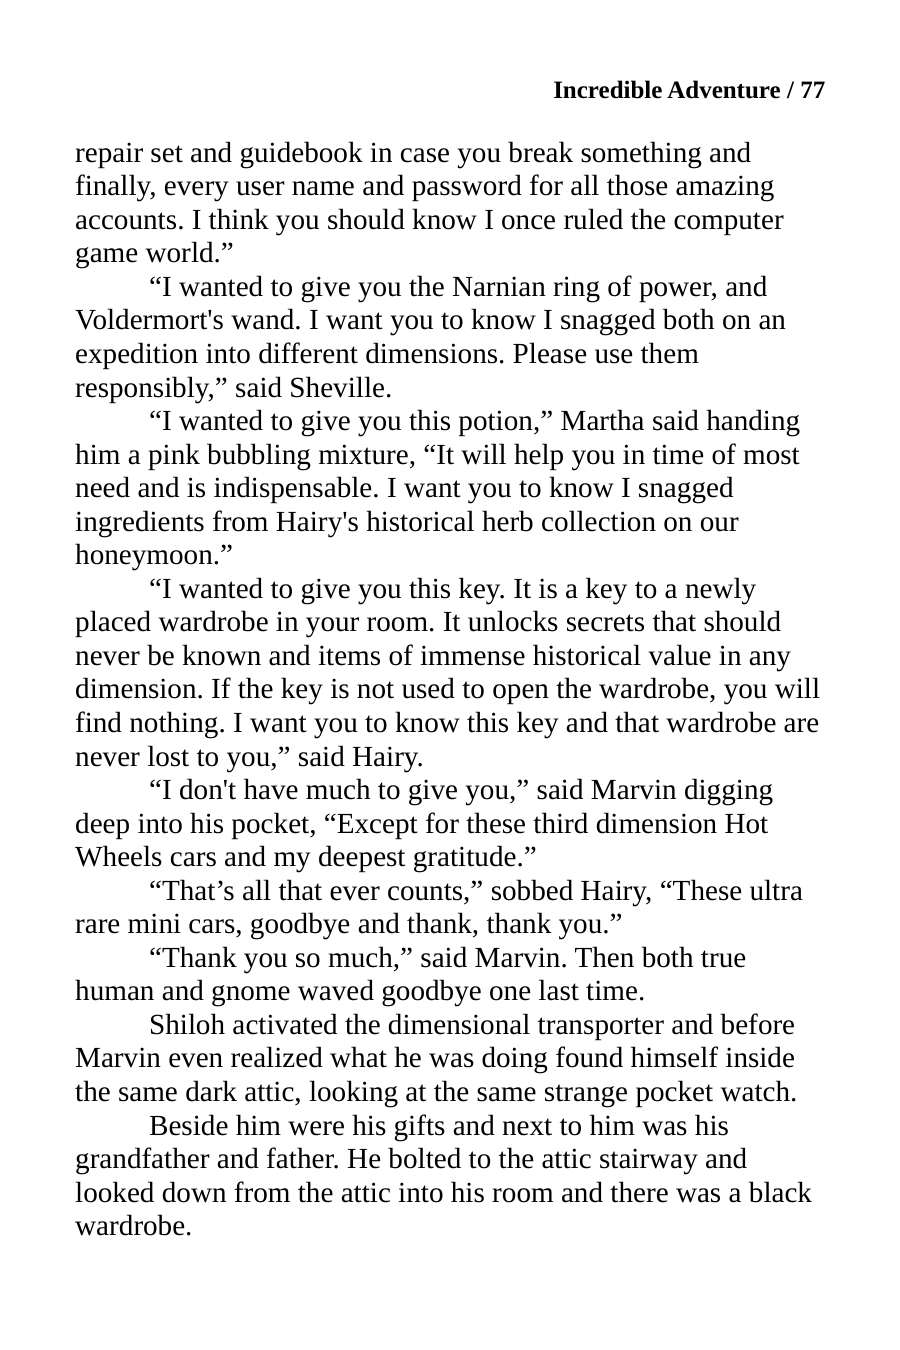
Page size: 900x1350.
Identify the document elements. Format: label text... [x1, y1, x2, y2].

text “That’s all that ever counts,” sobbed Hairy, “These ultra rare mini cars, goodbye and thank, thank you.” [75, 873, 825, 940]
text “I wanted to give you this potion,” Martha said handing him a pink bubbling mixture, “It will help you in time of most need and is indispensable. I want you to know I snagged ingredients from Hairy's historical herb collection on our honeymoon.” [75, 403, 825, 571]
text “Thank you so much,” said Marvin. Then both true human and gnome waved goodbye one last time. [75, 940, 825, 1007]
text repair set and guidebook in case you break something and finally, every user name and password for all those amazing accounts. I think you should know I once ruled the computer game world.” [75, 135, 825, 269]
text Beside him were his gifts and next to him was his grandfather and father. He bolted to the attic stairway and looked down from the attic into his room and there was a black wardrobe. [75, 1108, 825, 1242]
text “I wanted to give you the Narnian ring of power, and Voldermort's wand. I want you to know I snagged both on an expedition into different dimensions. Please use them responsibly,” said Sheville. [75, 269, 825, 403]
text “I don't have much to give you,” said Marvin digging deep into his pocket, “Except for these third dimension Hot Wheels cars and my deepest gratitude.” [75, 772, 825, 873]
text “I wanted to give you this key. It is a key to a newly placed wardrobe in your room. It unlocks secrets that should never be known and items of immense historical value in any dimension. If the key is not used to open the wardrobe, you will find nothing. I want you to know this key and that wardrobe are never lost to you,” said Hairy. [75, 571, 825, 772]
text Shiloh activated the dimensional transporter and before Marvin even realized what he was doing found himself inside the same dark attic, looking at the same strange pocket watch. [75, 1007, 825, 1108]
